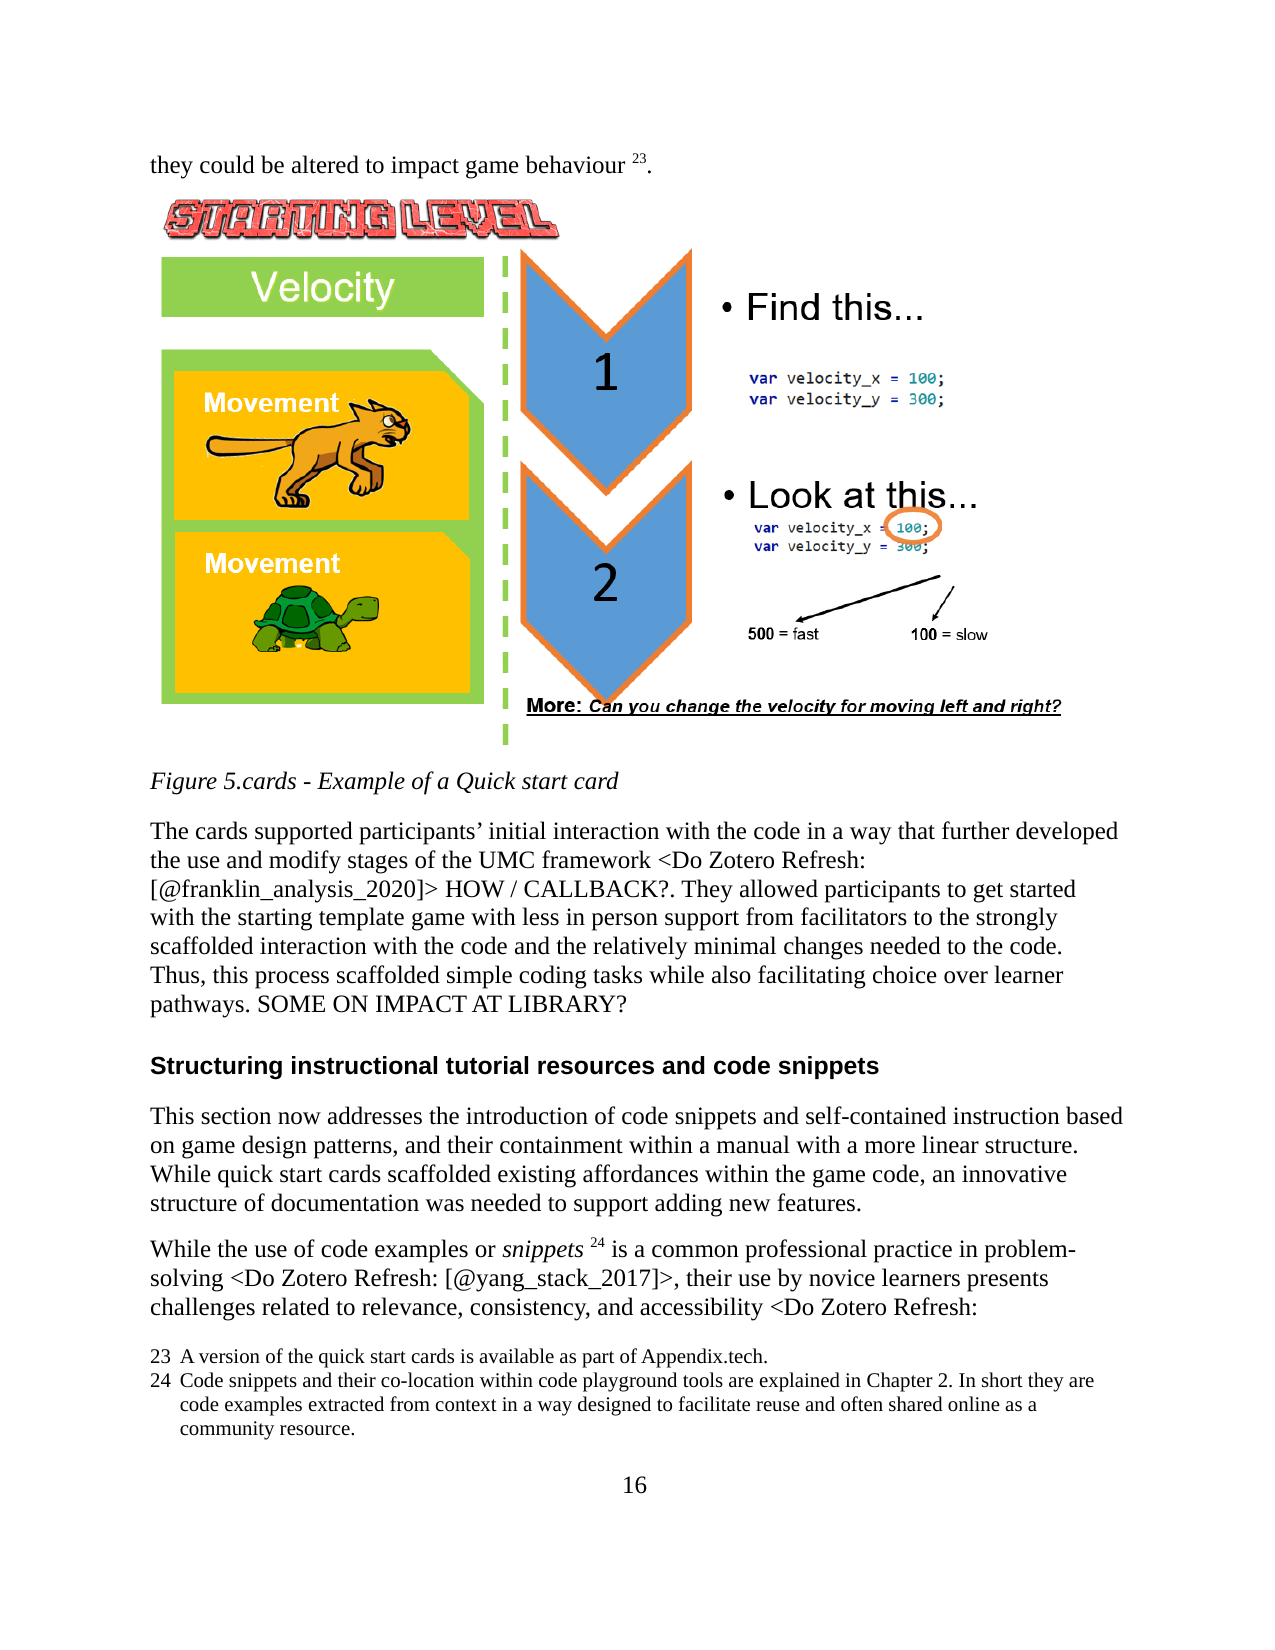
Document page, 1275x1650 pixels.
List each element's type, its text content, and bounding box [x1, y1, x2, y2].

text This section now addresses the introduction of code snippets and self-contained instruction based on game design patterns, and their containment within a manual with a more linear structure. While quick start cards scaffolded existing affordances within the game code, an innovative structure of documentation was needed to support adding new features. [150, 1101, 1125, 1216]
text Code snippets and their co-location within code playground tools are explained in Chapter 2. In short they are code examples extracted from context in a way designed to facilitate reuse and often shared online as a community resource. [150, 1368, 1125, 1440]
picture [150, 187, 1077, 754]
text they could be altered to impact game behaviour . [150, 150, 1125, 179]
text The cards supported participants’ initial interaction with the code in a way that further developed the use and modify stages of the UMC framework <Do Zotero Refresh: [@franklin_analysis_2020]> HOW / CALLBACK?. They allowed participants to get started with the starting template game with less in person support from facilitators to the strongly scaffolded interaction with the code and the relatively minimal changes needed to the code. Thus, this process scaffolded simple coding tasks while also facilitating choice over learner pathways. SOME ON IMPACT AT LIBRARY? [150, 816, 1125, 1017]
text A version of the quick start cards is available as part of Appendix.tech. [150, 1344, 1125, 1368]
text Figure 5.cards - Example of a Quick start card [150, 766, 1125, 795]
text While the use of code examples or snippets is a common professional practice in problem-solving <Do Zotero Refresh: [@yang_stack_2017]>, their use by novice learners presents challenges related to relevance, consistency, and accessibility <Do Zotero Refresh: [150, 1234, 1125, 1321]
subtitle Structuring instructional tutorial resources and code snippets [150, 1051, 1125, 1080]
